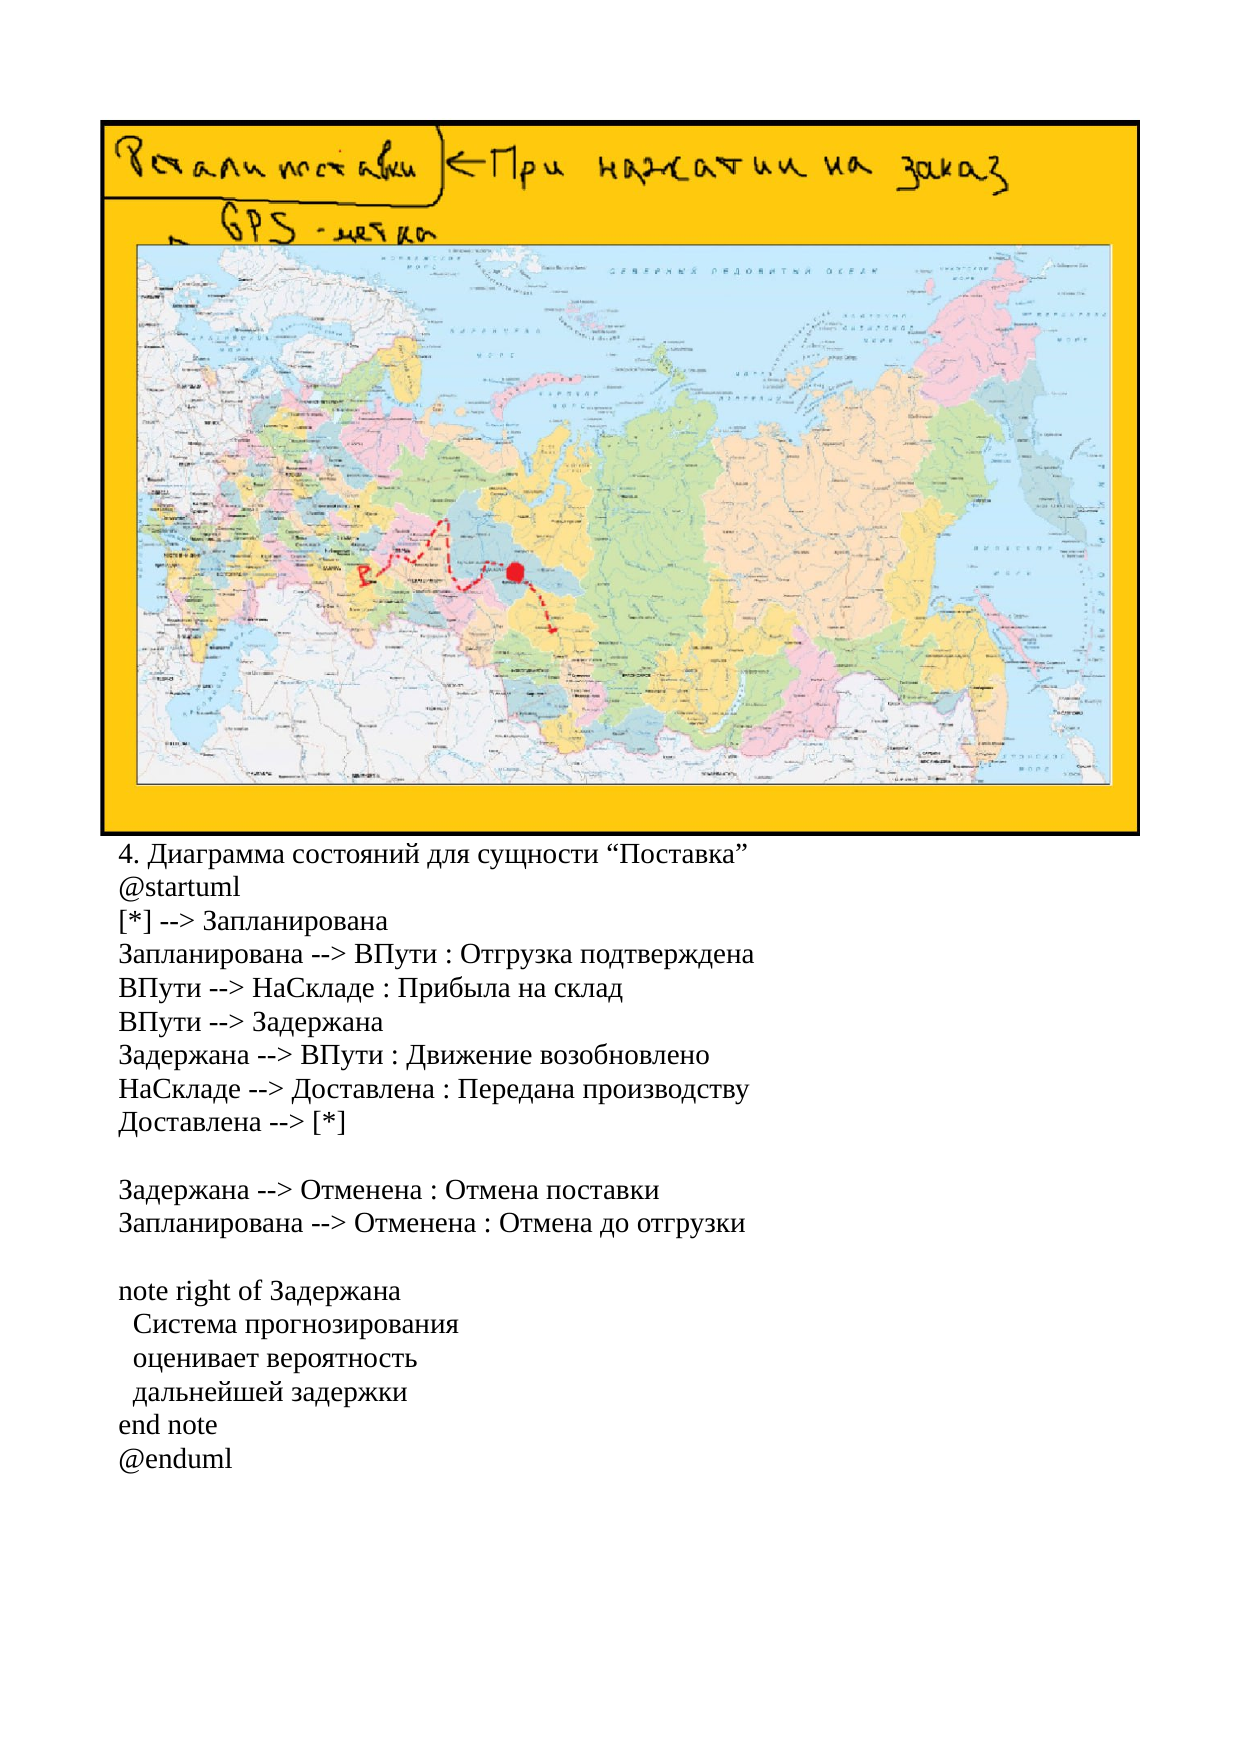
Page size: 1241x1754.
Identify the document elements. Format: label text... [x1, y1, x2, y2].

text @enduml [118, 1441, 1122, 1474]
text Задержана --> Отменена : Отмена поставки [118, 1172, 1122, 1206]
text Система прогнозирования [118, 1307, 1122, 1340]
text Запланирована --> ВПути : Отгрузка подтверждена [118, 937, 1122, 970]
text ВПути --> НаСкладе : Прибыла на склад [118, 970, 1122, 1004]
text end note [118, 1407, 1122, 1441]
text НаСкладе --> Доставлена : Передана производству [118, 1071, 1122, 1104]
text Доставлена --> [*] [118, 1104, 1122, 1138]
picture [100, 118, 1140, 836]
text Задержана --> ВПути : Движение возобновлено [118, 1037, 1122, 1071]
text ВПути --> Задержана [118, 1004, 1122, 1037]
text @startuml [118, 869, 1122, 903]
text оценивает вероятность [118, 1340, 1122, 1374]
text дальнейшей задержки [118, 1374, 1122, 1407]
text 4. Диаграмма состояний для сущности “Поставка” [118, 836, 1122, 869]
text [*] --> Запланирована [118, 903, 1122, 937]
text Запланирована --> Отменена : Отмена до отгрузки [118, 1206, 1122, 1239]
text note right of Задержана [118, 1273, 1122, 1307]
